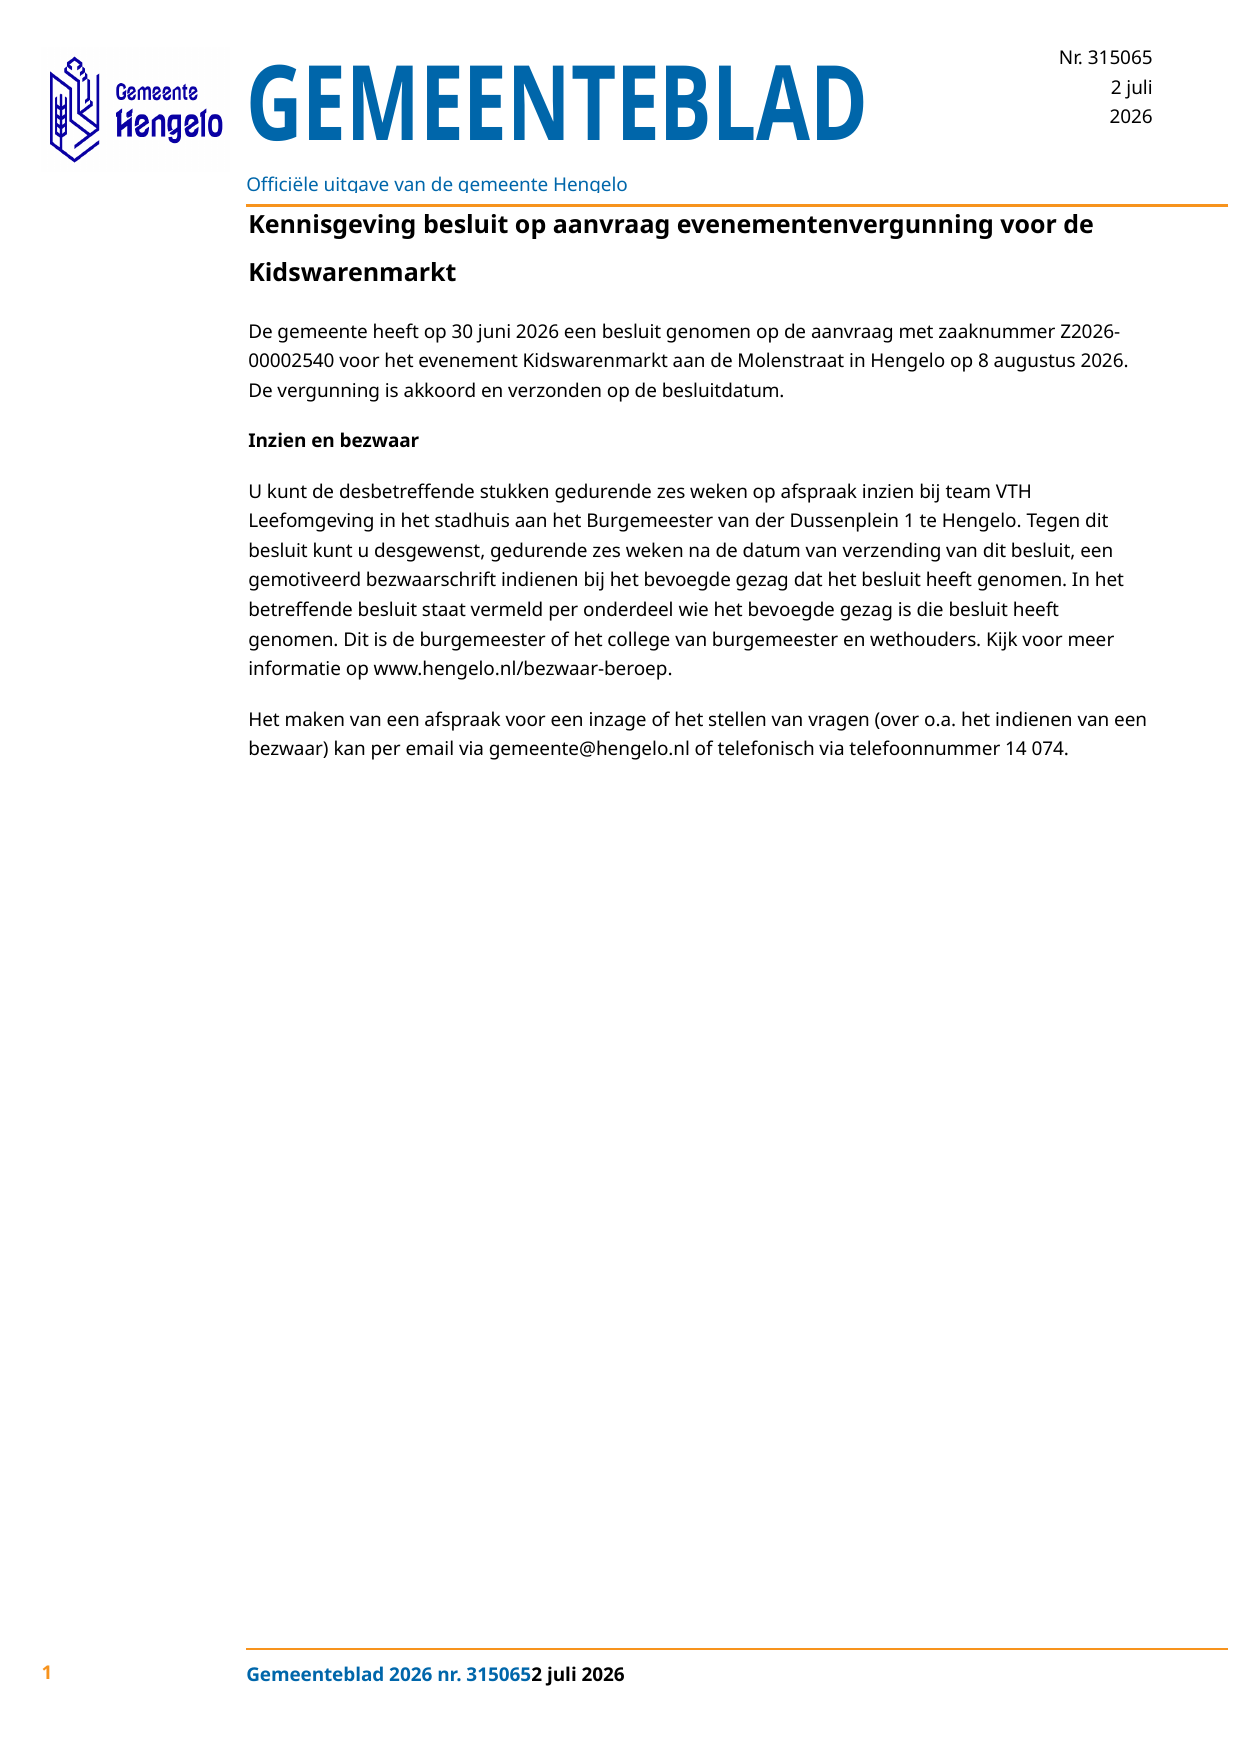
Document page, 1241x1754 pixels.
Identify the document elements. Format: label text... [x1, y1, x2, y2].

picture [41, 47, 231, 172]
text U kunt de desbetreffende stukken gedurende zes weken op afspraak inzien bij team VTH Leefomgeving in het stadhuis aan het Burgemeester van der Dussenplein 1 te Hengelo. Tegen dit besluit kunt u desgewenst, gedurende zes weken na de datum van verzending van dit besluit, een gemotiveerd bezwaarschrift indienen bij het bevoegde gezag dat het besluit heeft genomen. In het betreffende besluit staat vermeld per onderdeel wie het bevoegde gezag is die besluit heeft genomen. Dit is de burgemeester of het college van burgemeester en wethouders. Kijk voor meer informatie op www.hengelo.nl/bezwaar-beroep. [248, 478, 1152, 681]
text Inzien en bezwaar [248, 427, 1152, 453]
text Het maken van een afspraak voor een inzage of het stellen van vragen (over o.a. het indienen van een bezwaar) kan per email via gemeente@hengelo.nl of telefonisch via telefoonnummer 14 074. [248, 706, 1152, 761]
text Kennisgeving besluit op aanvraag evenementenvergunning voor de Kidswarenmarkt [248, 207, 1152, 288]
text De gemeente heeft op 30 juni 2026 een besluit genomen op de aanvraag met zaaknummer Z2026-00002540 voor het evenement Kidswarenmarkt aan de Molenstraat in Hengelo op 8 augustus 2026. De vergunning is akkoord en verzonden op de besluitdatum. [248, 318, 1152, 403]
